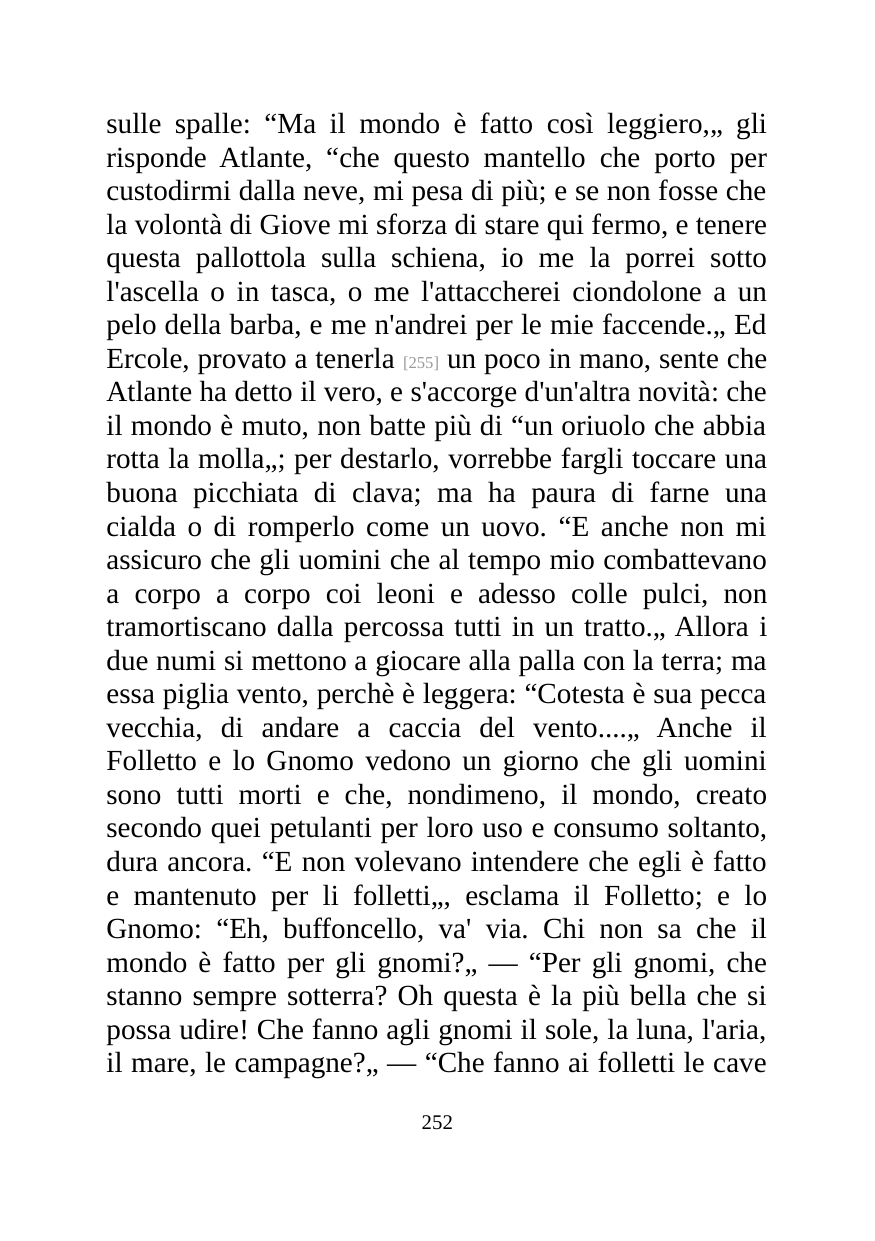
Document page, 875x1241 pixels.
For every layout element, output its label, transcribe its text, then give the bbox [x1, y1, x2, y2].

text sulle spalle: “Ma il mondo è fatto così leggiero,„ gli risponde Atlante, “che questo mantello che porto per custodirmi dalla neve, mi pesa di più; e se non fosse che la volontà di Giove mi sforza di stare qui fermo, e tenere questa pallottola sulla schiena, io me la porrei sotto l'ascella o in tasca, o me l'attaccherei ciondolone a un pelo della barba, e me n'andrei per le mie faccende.„ Ed Ercole, provato a tenerla [255] un poco in mano, sente che Atlante ha detto il vero, e s'accorge d'un'altra novità: che il mondo è muto, non batte più di “un oriuolo che abbia rotta la molla„; per destarlo, vorrebbe fargli toccare una buona picchiata di clava; ma ha paura di farne una cialda o di romperlo come un uovo. “E anche non mi assicuro che gli uomini che al tempo mio combattevano a corpo a corpo coi leoni e adesso colle pulci, non tramortiscano dalla percossa tutti in un tratto.„ Allora i due numi si mettono a giocare alla palla con la terra; ma essa piglia vento, perchè è leggera: “Cotesta è sua pecca vecchia, di andare a caccia del vento....„ Anche il Folletto e lo Gnomo vedono un giorno che gli uomini sono tutti morti e che, nondimeno, il mondo, creato secondo quei petulanti per loro uso e consumo soltanto, dura ancora. “E non volevano intendere che egli è fatto e mantenuto per li folletti„, esclama il Folletto; e lo Gnomo: “Eh, buffoncello, va' via. Chi non sa che il mondo è fatto per gli gnomi?„ — “Per gli gnomi, che stanno sempre sotterra? Oh questa è la più bella che si possa udire! Che fanno agli gnomi il sole, la luna, l'aria, il mare, le campagne?„ — “Che fanno ai folletti le cave [106, 106, 768, 1079]
